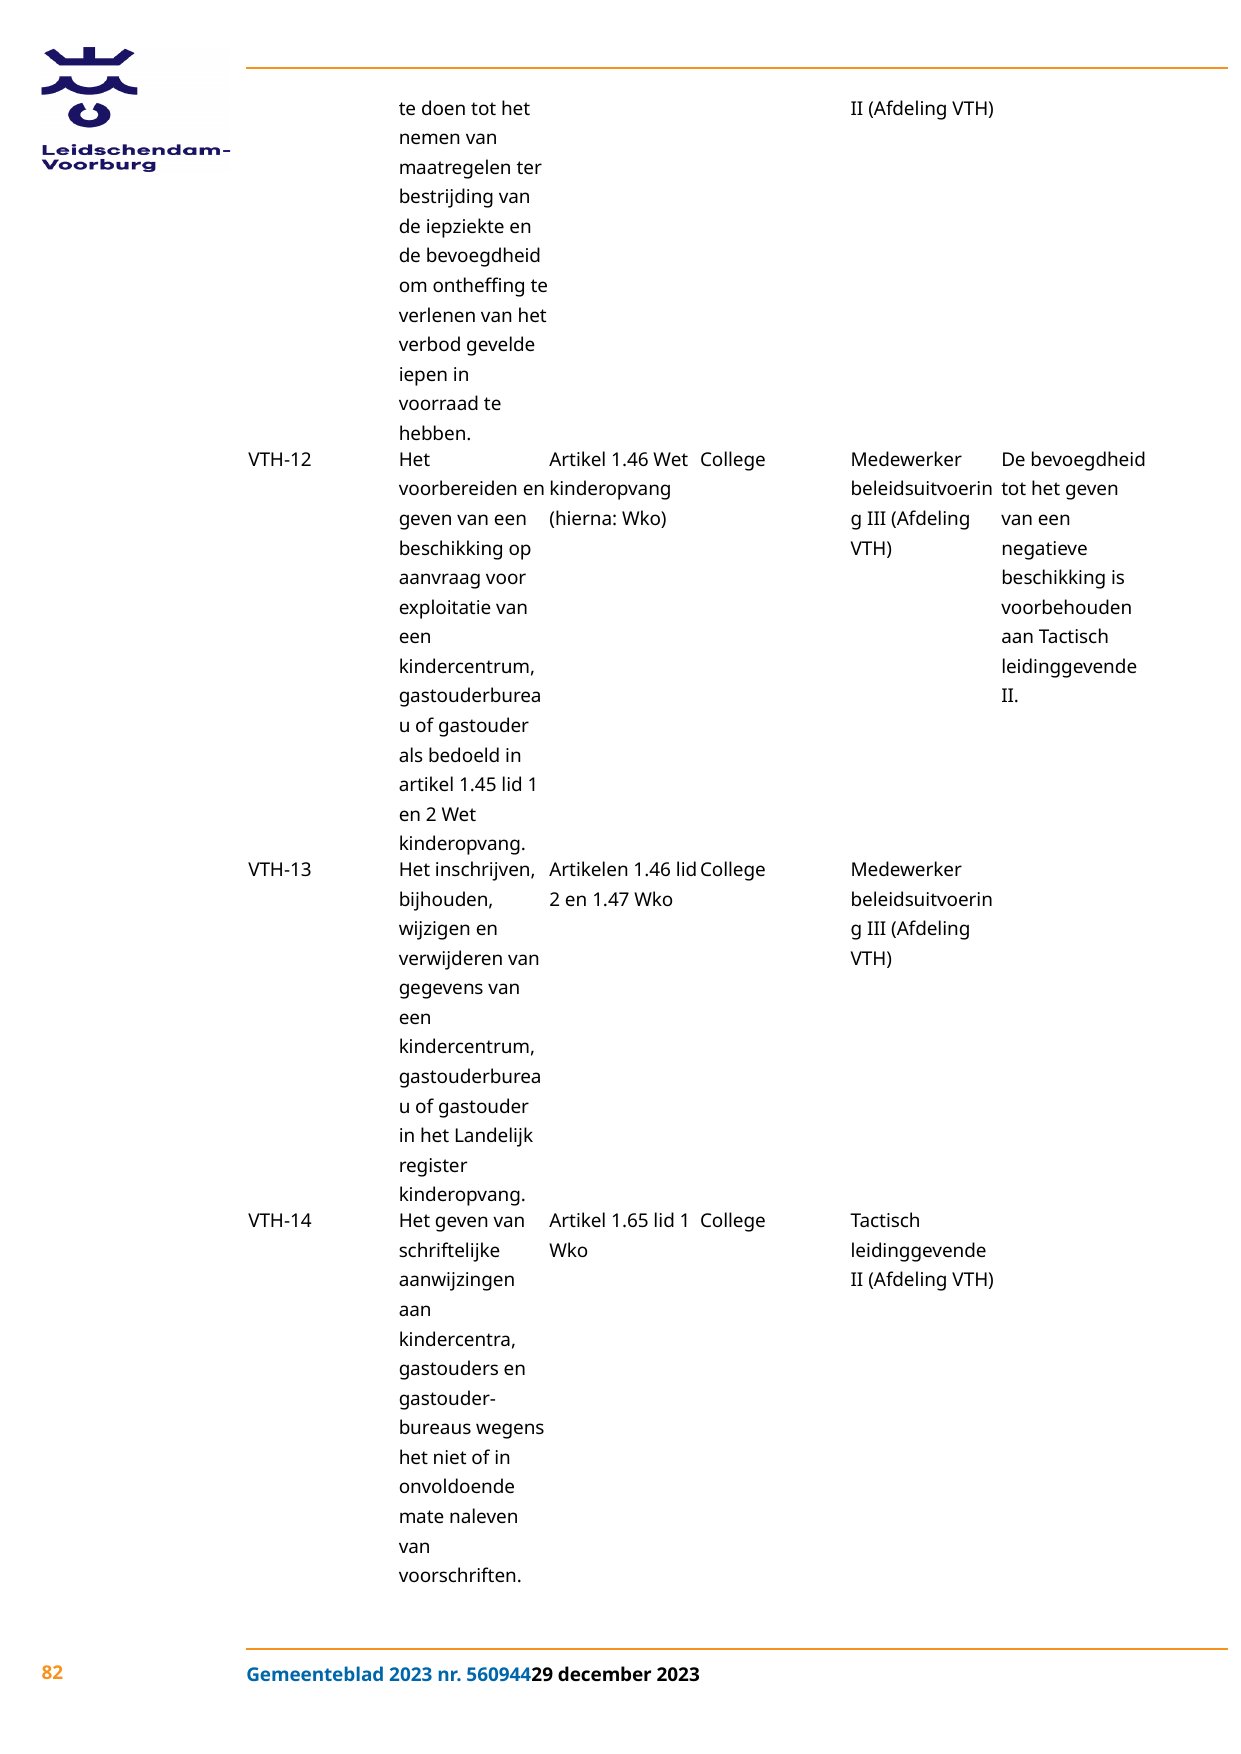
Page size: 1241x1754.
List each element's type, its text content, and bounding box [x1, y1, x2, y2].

picture [41, 47, 231, 172]
table_cell Artikel 1.65 lid 1 Wko [549, 1208, 700, 1588]
table_cell [248, 95, 398, 446]
table_cell Het inschrijven, bijhouden, wijzigen en verwijderen van gegevens van een kindercentrum, gastouderbureau of gastouder in het Landelijk register kinderopvang. [399, 856, 549, 1207]
table_cell VTH-14 [248, 1208, 398, 1588]
table_cell College [700, 446, 850, 856]
table_cell De bevoegdheid tot het geven van een negatieve beschikking is voorbehouden aan Tactisch leidinggevende II. [1001, 446, 1152, 856]
table_cell Medewerker beleidsuitvoering III (Afdeling VTH) [850, 856, 1001, 1207]
table_cell College [700, 856, 850, 1207]
table_cell Het geven van schriftelijke aanwijzingen aan kindercentra, gastouders en gastouder- bureaus wegens het niet of in onvoldoende mate naleven van voorschriften. [399, 1208, 549, 1588]
table_cell Het voorbereiden en geven van een beschikking op aanvraag voor exploitatie van een kindercentrum, gastouderbureau of gastouder als bedoeld in artikel 1.45 lid 1 en 2 Wet kinderopvang. [399, 446, 549, 856]
table_cell Medewerker beleidsuitvoering III (Afdeling VTH) [850, 446, 1001, 856]
table_cell te doen tot het nemen van maatregelen ter bestrijding van de iepziekte en de bevoegdheid om ontheffing te verlenen van het verbod gevelde iepen in voorraad te hebben. [399, 95, 549, 446]
table_cell Tactisch leidinggevende II (Afdeling VTH) [850, 1208, 1001, 1588]
table_cell [549, 95, 700, 446]
table_cell College [700, 1208, 850, 1588]
table_cell VTH-12 [248, 446, 398, 856]
table_cell [700, 95, 850, 446]
table_cell II (Afdeling VTH) [850, 95, 1001, 446]
table_cell Artikelen 1.46 lid 2 en 1.47 Wko [549, 856, 700, 1207]
table_cell Artikel 1.46 Wet kinderopvang (hierna: Wko) [549, 446, 700, 856]
table_cell VTH-13 [248, 856, 398, 1207]
table_cell [1001, 95, 1152, 446]
table_cell [1001, 1208, 1152, 1588]
table_cell [1001, 856, 1152, 1207]
